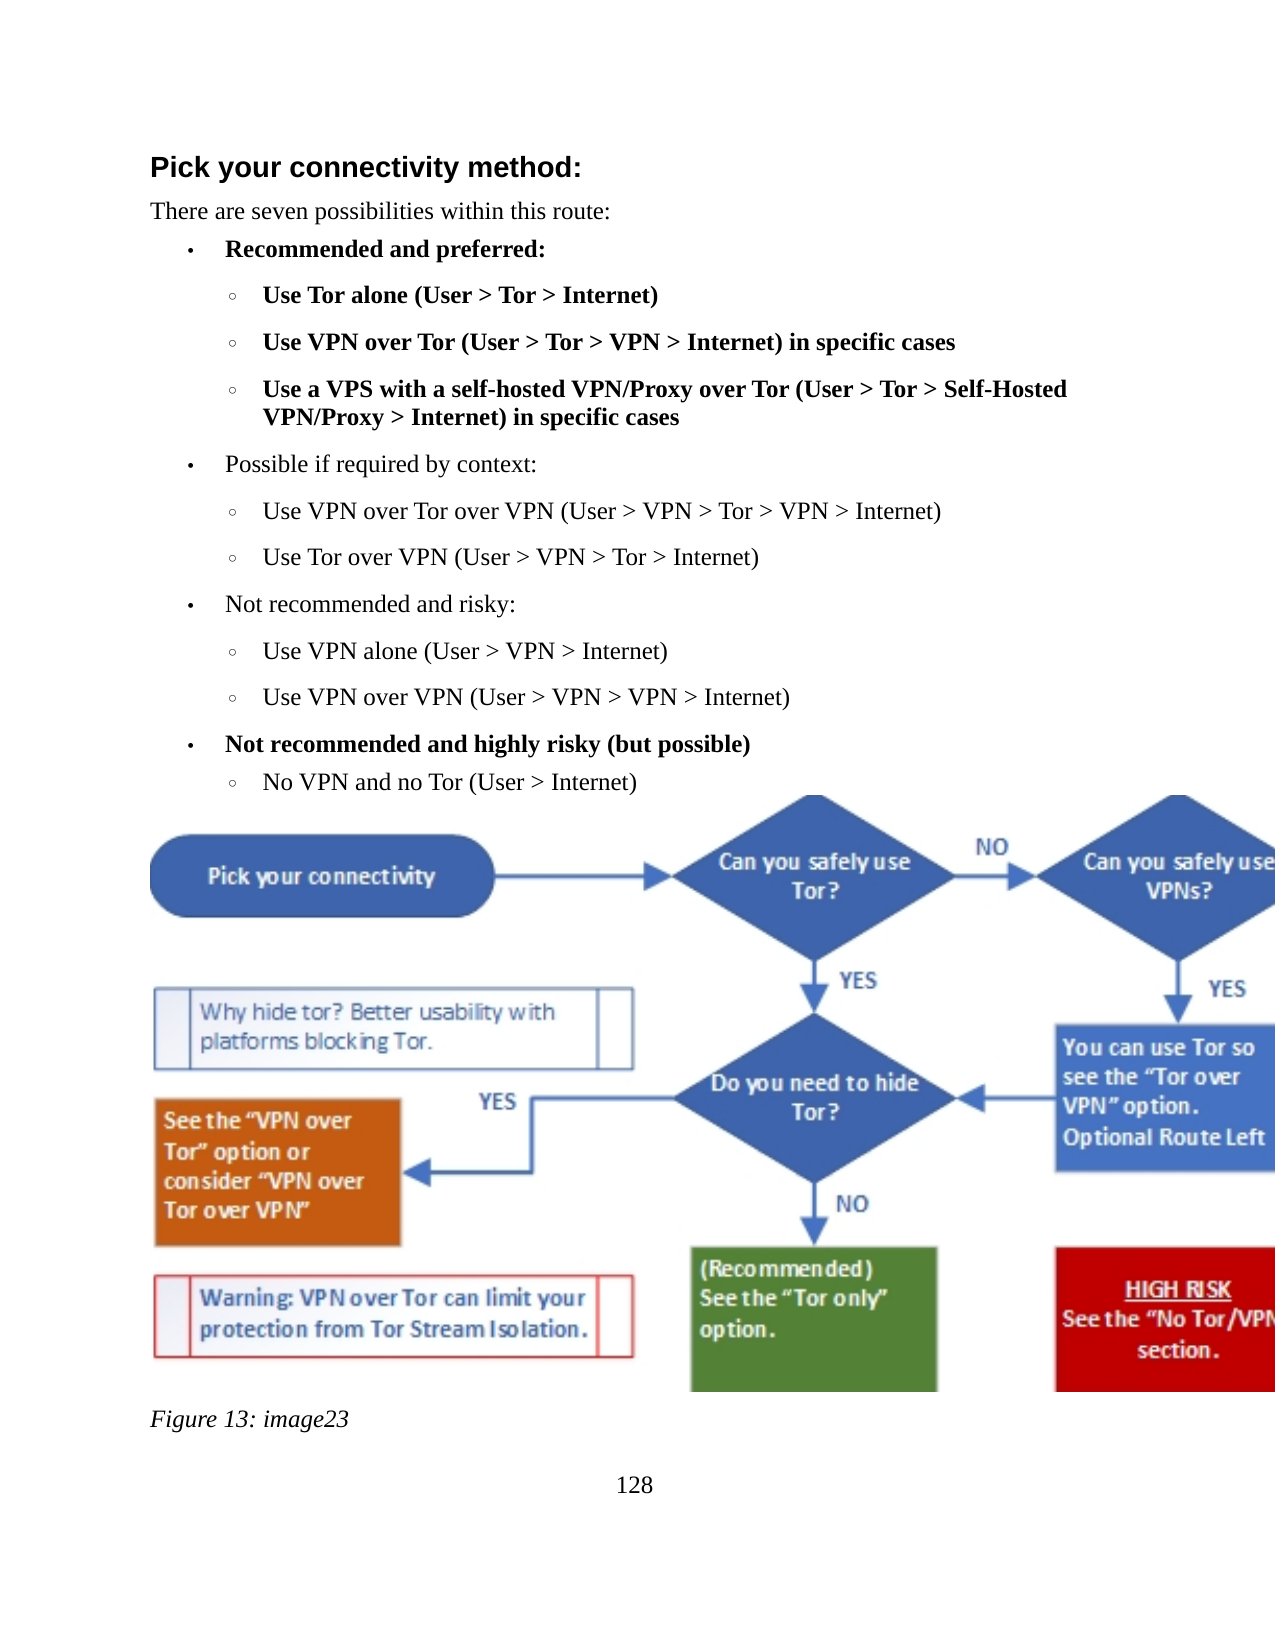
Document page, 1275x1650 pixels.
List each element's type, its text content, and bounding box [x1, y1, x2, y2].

list Not recommended and highly risky (but possible) [187, 729, 1125, 758]
list Recommended and preferred: [187, 234, 1125, 262]
list Use Tor alone (User > Tor > Internet) [225, 280, 1125, 309]
subtitle Pick your connectivity method: [150, 150, 1125, 183]
list Use VPN over VPN (User > VPN > VPN > Internet) [225, 682, 1125, 711]
picture [150, 795, 1275, 1392]
list Possible if required by context: [187, 449, 1125, 478]
list Use a VPS with a self-hosted VPN/Proxy over Tor (User > Tor > Self-Hosted VPN/Proxy > Internet) in specific cases [225, 374, 1125, 431]
list Not recommended and risky: [187, 589, 1125, 618]
text There are seven possibilities within this route: [150, 196, 1125, 225]
list No VPN and no Tor (User > Internet) [225, 767, 1125, 795]
list Use VPN over Tor (User > Tor > VPN > Internet) in specific cases [225, 327, 1125, 356]
list Use Tor over VPN (User > VPN > Tor > Internet) [225, 542, 1125, 571]
list Use VPN over Tor over VPN (User > VPN > Tor > VPN > Internet) [225, 496, 1125, 524]
list Use VPN alone (User > VPN > Internet) [225, 636, 1125, 664]
text Figure 13: image23 [150, 1404, 1125, 1433]
